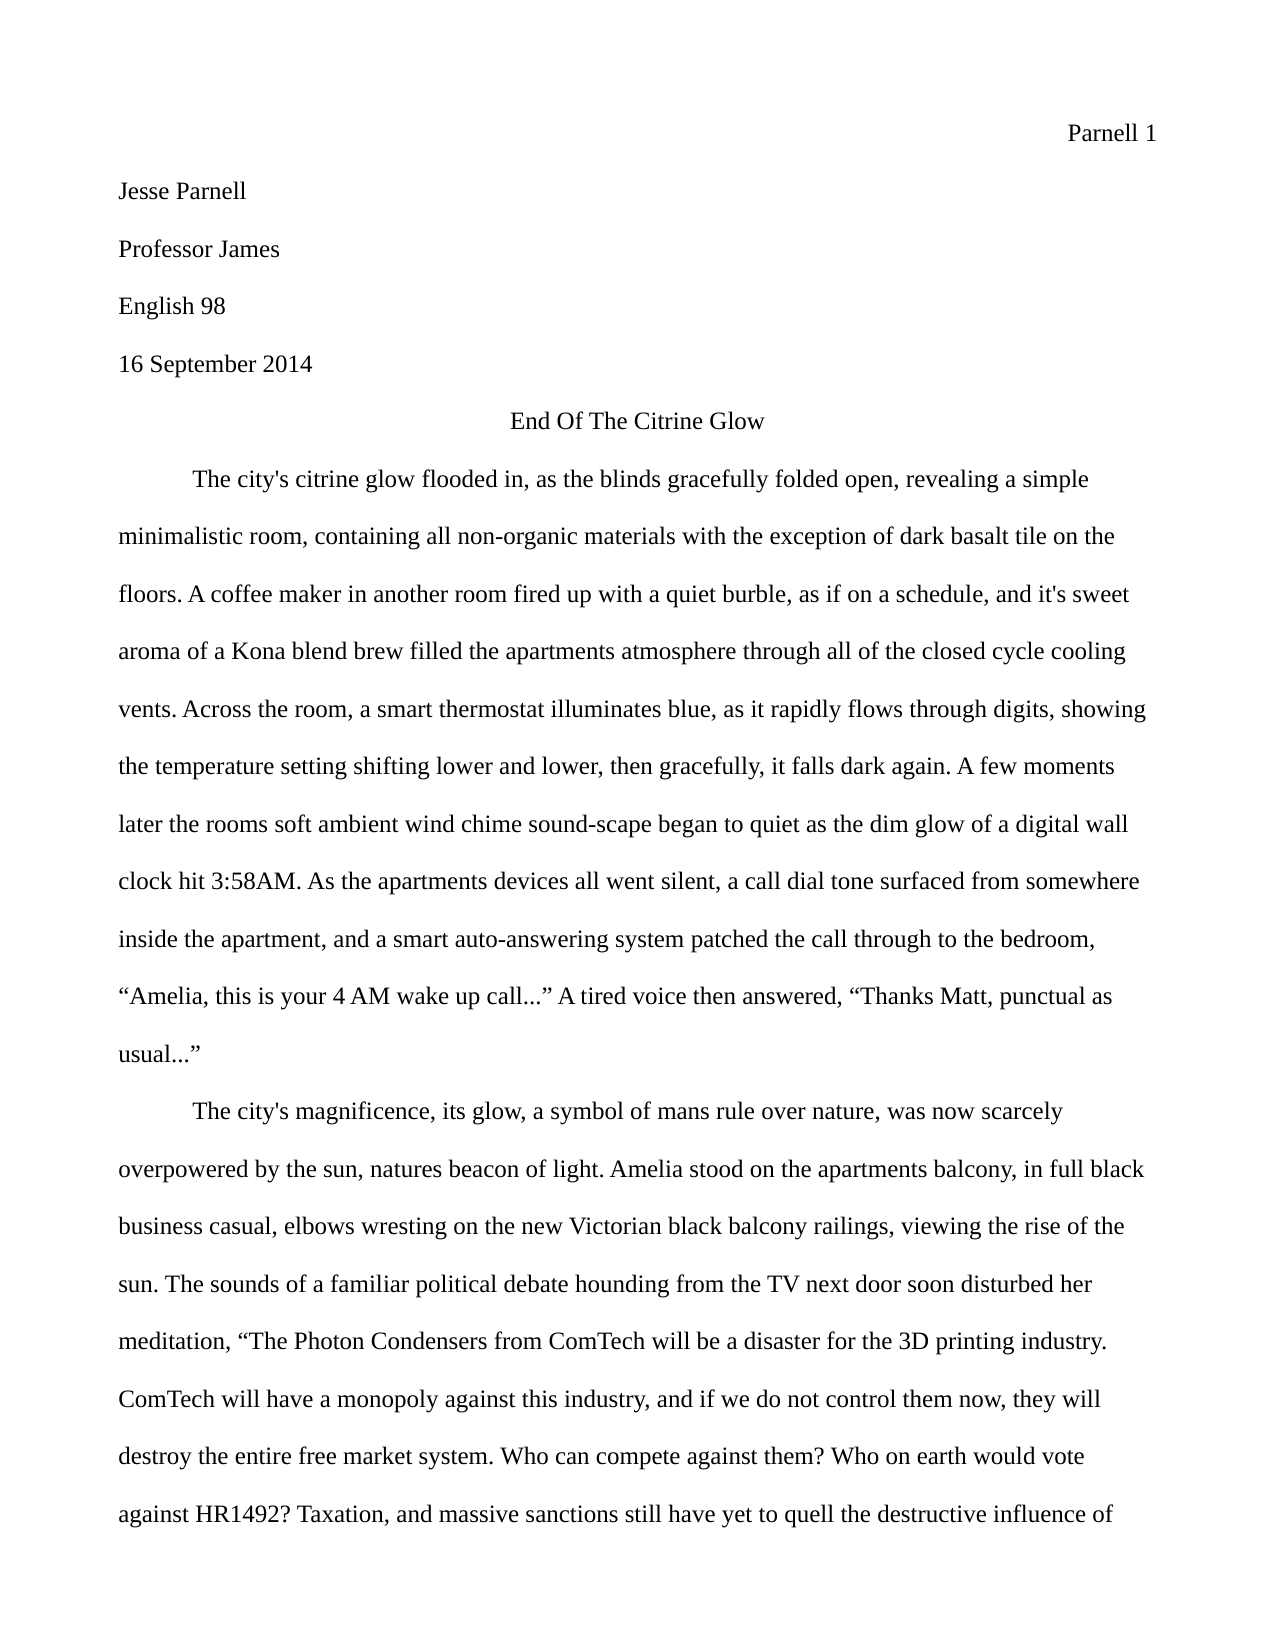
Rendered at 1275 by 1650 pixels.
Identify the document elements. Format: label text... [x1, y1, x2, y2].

text English 98 [118, 291, 1157, 320]
text The city's magnificence, its glow, a symbol of mans rule over nature, was now scarcely overpowered by the sun, natures beacon of light. Amelia stood on the apartments balcony, in full black business casual, elbows wresting on the new Victorian black balcony railings, viewing the rise of the sun. The sounds of a familiar political debate hounding from the TV next door soon disturbed her meditation, “The Photon Condensers from ComTech will be a disaster for the 3D printing industry. ComTech will have a monopoly against this industry, and if we do not control them now, they will destroy the entire free market system. Who can compete against them? Who on earth would vote against HR1492? Taxation, and massive sanctions still have yet to quell the destructive influence of [118, 1096, 1157, 1528]
text The city's citrine glow flooded in, as the blinds gracefully folded open, revealing a simple minimalistic room, containing all non-organic materials with the exception of dark basalt tile on the floors. A coffee maker in another room fired up with a quiet burble, as if on a schedule, and it's sweet aroma of a Kona blend brew filled the apartments atmosphere through all of the closed cycle cooling vents. Across the room, a smart thermostat illuminates blue, as it rapidly flows through digits, showing the temperature setting shifting lower and lower, then gracefully, it falls dark again. A few moments later the rooms soft ambient wind chime sound-scape began to quiet as the dim glow of a digital wall clock hit 3:58AM. As the apartments devices all went silent, a call dial tone surfaced from somewhere inside the apartment, and a smart auto-answering system patched the call through to the bedroom, “Amelia, this is your 4 AM wake up call...” A tired voice then answered, “Thanks Matt, punctual as usual...” [118, 464, 1157, 1068]
text 16 September 2014 [118, 349, 1157, 378]
text Jesse Parnell [118, 176, 1157, 205]
text Professor James [118, 234, 1157, 263]
text End Of The Citrine Glow [118, 406, 1157, 435]
